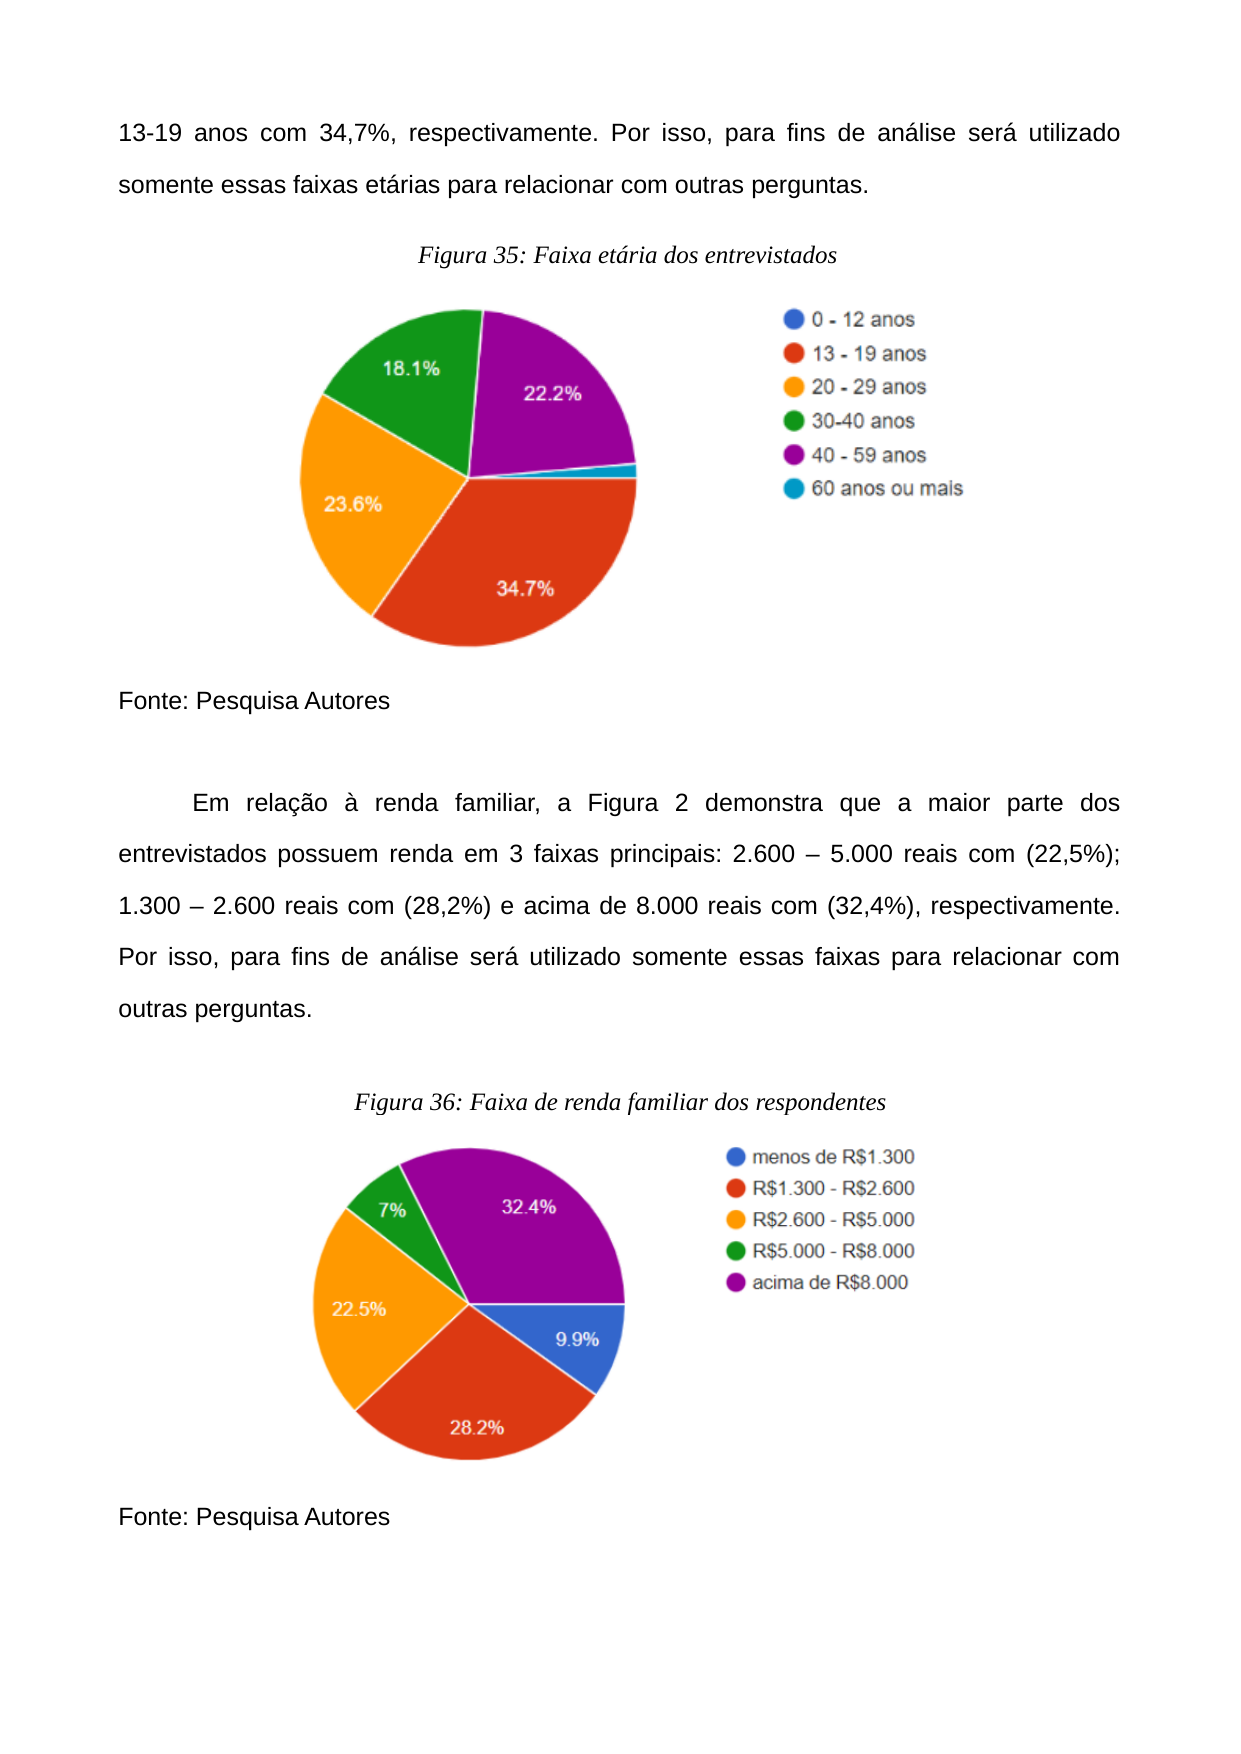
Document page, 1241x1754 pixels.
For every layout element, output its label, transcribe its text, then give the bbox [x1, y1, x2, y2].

text Figura 36: Faixa de renda familiar dos respondentes [277, 1087, 965, 1115]
picture [275, 269, 982, 656]
text Fonte: Pesquisa Autores [118, 656, 1122, 715]
text [276, 228, 982, 241]
text Figura 35: Faixa etária dos entrevistados [276, 241, 982, 269]
picture [277, 1115, 966, 1473]
text [277, 1074, 965, 1087]
text Fonte: Pesquisa Autores [118, 1095, 1122, 1530]
text 13-19 anos com 34,7%, respectivamente. Por isso, para fins de análise será utilizado somente essas faixas etárias para relacionar com outras perguntas. [118, 118, 1122, 198]
text Em relação à renda familiar, a Figura 2 demonstra que a maior parte dos entrevistados possuem renda em 3 faixas principais: 2.600 – 5.000 reais com (22,5%); 1.300 – 2.600 reais com (28,2%) e acima de 8.000 reais com (32,4%), respectivamente. Por isso, para fins de análise será utilizado somente essas faixas para relacionar com outras perguntas. [118, 788, 1122, 1022]
